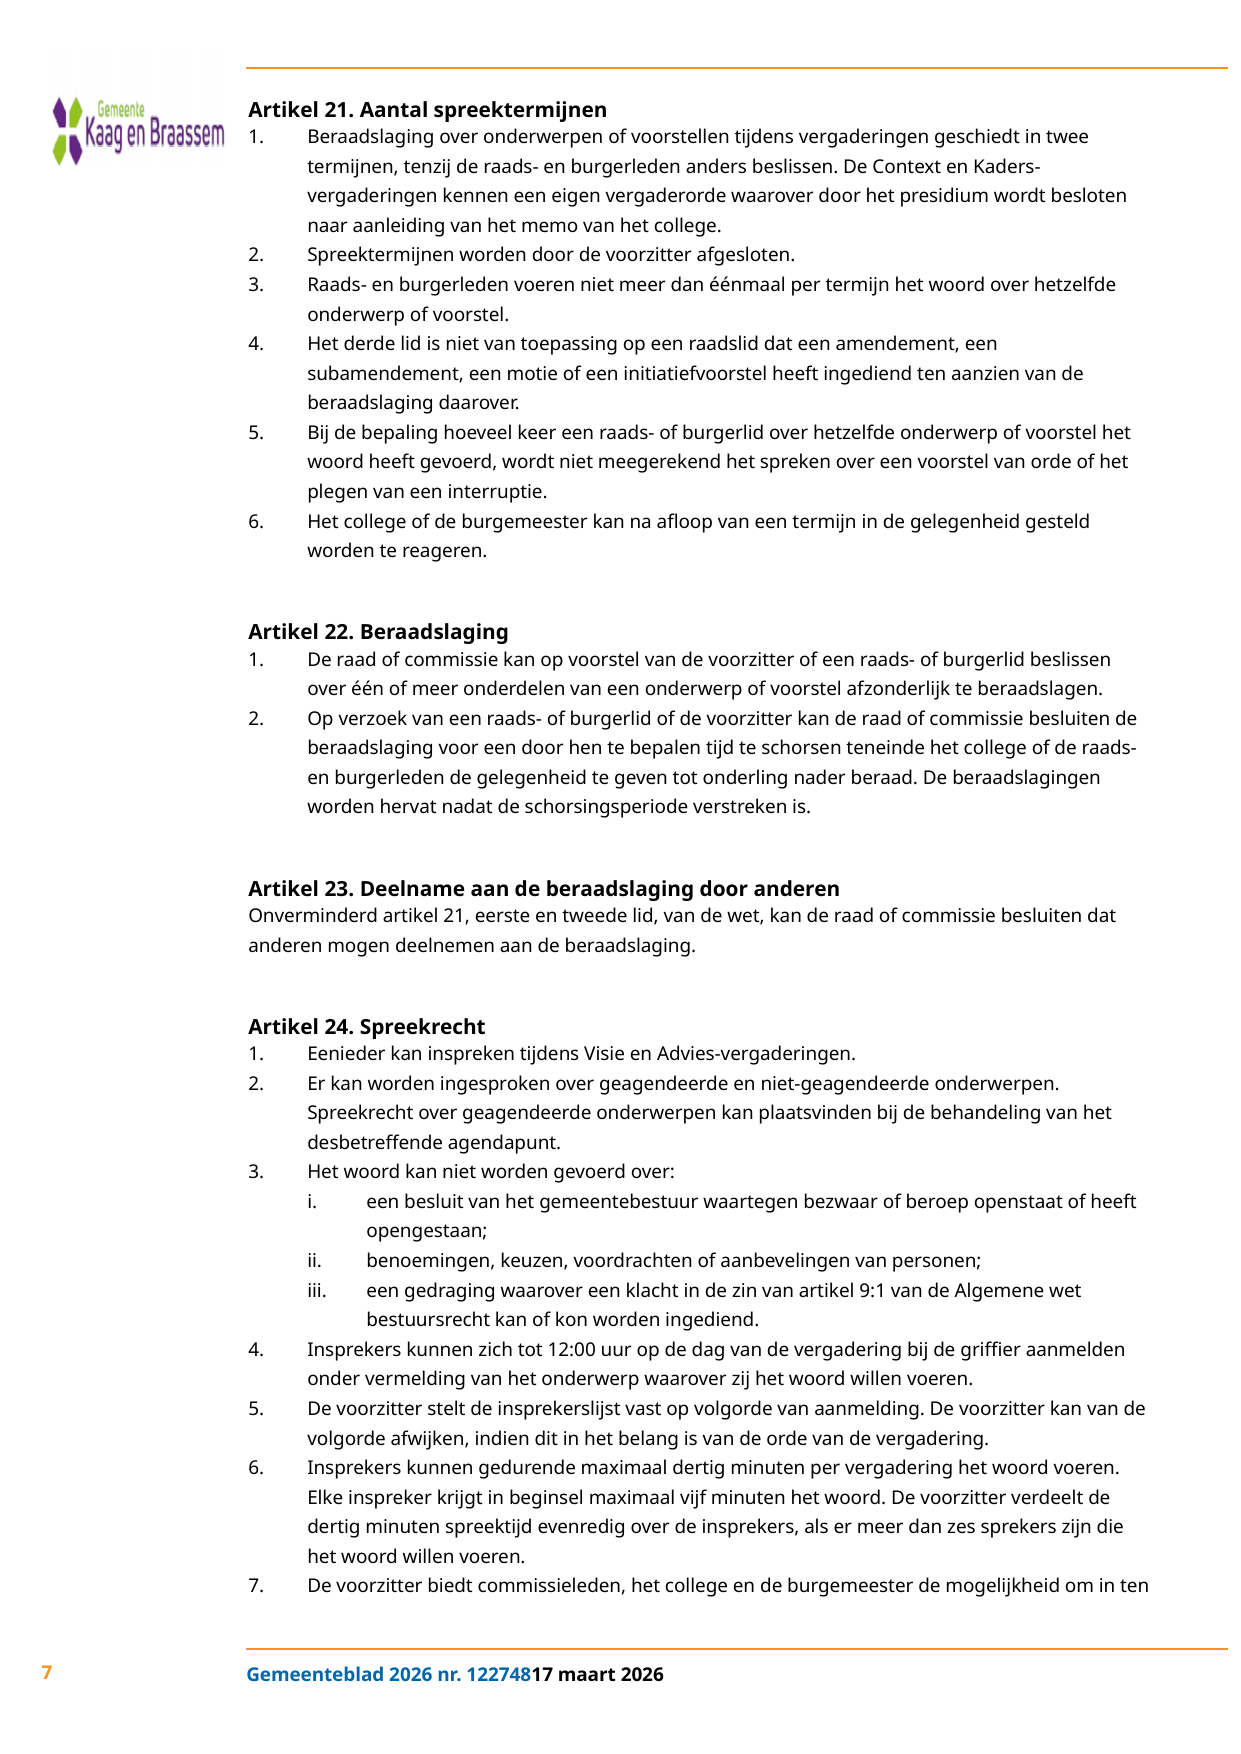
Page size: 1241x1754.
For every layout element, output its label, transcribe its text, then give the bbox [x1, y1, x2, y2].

list Insprekers kunnen gedurende maximaal dertig minuten per vergadering het woord voeren. Elke inspreker krijgt in beginsel maximaal vijf minuten het woord. De voorzitter verdeelt de dertig minuten spreektijd evenredig over de insprekers, als er meer dan zes sprekers zijn die het woord willen voeren. [248, 1454, 1152, 1569]
list een besluit van het gemeentebestuur waartegen bezwaar of beroep openstaat of heeft opengestaan; [307, 1188, 1152, 1243]
text Artikel 24. Spreekrecht [248, 1012, 1152, 1040]
list Insprekers kunnen zich tot 12:00 uur op de dag van de vergadering bij de griffier aanmelden onder vermelding van het onderwerp waarover zij het woord willen voeren. [248, 1336, 1152, 1391]
list De voorzitter stelt de insprekerslijst vast op volgorde van aanmelding. De voorzitter kan van de volgorde afwijken, indien dit in het belang is van de orde van de vergadering. [248, 1395, 1152, 1451]
text Artikel 21. Aantal spreektermijnen [248, 95, 1152, 123]
list Het college of de burgemeester kan na afloop van een termijn in de gelegenheid gesteld worden te reageren. [248, 508, 1152, 563]
text Onverminderd artikel 21, eerste en tweede lid, van de wet, kan de raad of commissie besluiten dat anderen mogen deelnemen aan de beraadslaging. [248, 902, 1152, 957]
list Eenieder kan inspreken tijdens Visie en Advies-vergaderingen. [248, 1040, 1152, 1066]
list Spreektermijnen worden door de voorzitter afgesloten. [248, 242, 1152, 267]
text Artikel 23. Deelname aan de beraadslaging door anderen [248, 874, 1152, 902]
list Raads- en burgerleden voeren niet meer dan éénmaal per termijn het woord over hetzelfde onderwerp of voorstel. [248, 271, 1152, 326]
list Er kan worden ingesproken over geagendeerde en niet-geagendeerde onderwerpen. Spreekrecht over geagendeerde onderwerpen kan plaatsvinden bij de behandeling van het desbetreffende agendapunt. [248, 1070, 1152, 1155]
list De raad of commissie kan op voorstel van de voorzitter of een raads- of burgerlid beslissen over één of meer onderdelen van een onderwerp of voorstel afzonderlijk te beraadslagen. [248, 646, 1152, 701]
list Bij de bepaling hoeveel keer een raads- of burgerlid over hetzelfde onderwerp of voorstel het woord heeft gevoerd, wordt niet meegerekend het spreken over een voorstel van orde of het plegen van een interruptie. [248, 419, 1152, 504]
text Artikel 22. Beraadslaging [248, 617, 1152, 646]
picture [41, 47, 231, 172]
list een gedraging waarover een klacht in de zin van artikel 9:1 van de Algemene wet bestuursrecht kan of kon worden ingediend. [307, 1277, 1152, 1332]
list Het derde lid is niet van toepassing op een raadslid dat een amendement, een subamendement, een motie of een initiatiefvoorstel heeft ingediend ten aanzien van de beraadslaging daarover. [248, 330, 1152, 415]
list De voorzitter biedt commissieleden, het college en de burgemeester de mogelijkheid om in ten [248, 1573, 1152, 1598]
list benoemingen, keuzen, voordrachten of aanbevelingen van personen; [307, 1247, 1152, 1273]
list Het woord kan niet worden gevoerd over: [248, 1158, 1152, 1184]
list Op verzoek van een raads- of burgerlid of de voorzitter kan de raad of commissie besluiten de beraadslaging voor een door hen te bepalen tijd te schorsen teneinde het college of de raads- en burgerleden de gelegenheid te geven tot onderling nader beraad. De beraadslagingen worden hervat nadat de schorsingsperiode verstreken is. [248, 705, 1152, 819]
list Beraadslaging over onderwerpen of voorstellen tijdens vergaderingen geschiedt in twee termijnen, tenzij de raads- en burgerleden anders beslissen. De Context en Kaders-vergaderingen kennen een eigen vergaderorde waarover door het presidium wordt besloten naar aanleiding van het memo van het college. [248, 123, 1152, 238]
